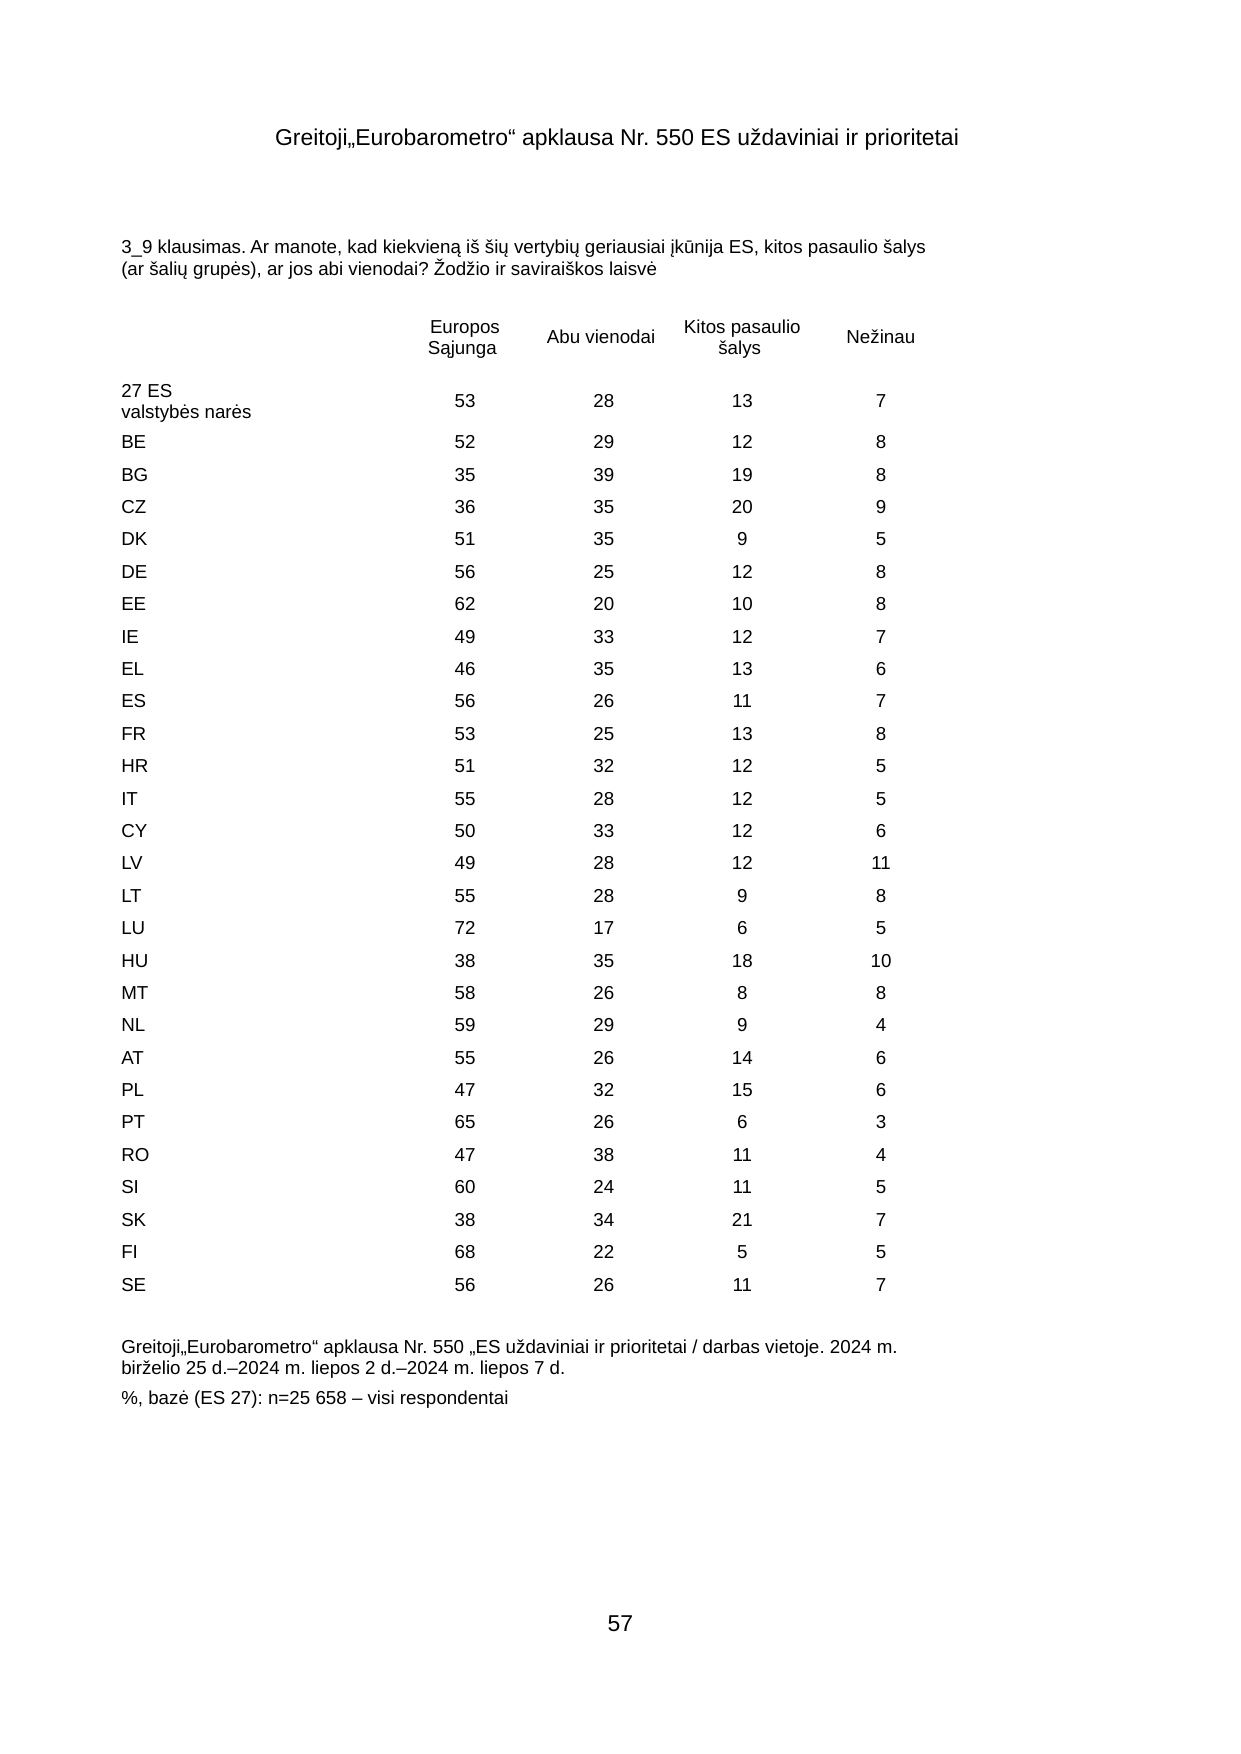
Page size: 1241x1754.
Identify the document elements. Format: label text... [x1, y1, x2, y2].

table_cell [257, 377, 395, 426]
table_cell 51 [395, 750, 534, 782]
table_cell 20 [534, 588, 673, 620]
table_cell FR [118, 717, 257, 749]
table_cell 53 [395, 717, 534, 749]
table_cell 22 [534, 1236, 673, 1268]
table_cell 6 [811, 1074, 950, 1106]
table_cell [257, 717, 395, 749]
table_cell 25 [534, 555, 673, 588]
table_cell 38 [395, 944, 534, 976]
table_cell 9 [673, 523, 811, 555]
table_cell ES [118, 685, 257, 717]
table_cell 6 [673, 912, 811, 944]
table_cell [257, 653, 395, 685]
table_cell 20 [673, 490, 811, 523]
table_cell 56 [395, 685, 534, 717]
table_cell 7 [811, 1268, 950, 1300]
table_cell IT [118, 782, 257, 814]
table_cell [257, 620, 395, 652]
table_cell 38 [534, 1138, 673, 1171]
table_cell 10 [811, 944, 950, 976]
table_cell 39 [534, 458, 673, 490]
table_cell [257, 976, 395, 1009]
table_cell [257, 685, 395, 717]
table_cell [257, 426, 395, 458]
table_cell 32 [534, 750, 673, 782]
table_cell LT [118, 879, 257, 912]
table_cell 21 [673, 1203, 811, 1236]
table_cell 8 [811, 717, 950, 749]
table_cell Nežinau [811, 298, 950, 377]
table_cell [257, 814, 395, 847]
table_cell 5 [811, 1171, 950, 1203]
table_cell 49 [395, 847, 534, 879]
table_cell 33 [534, 620, 673, 652]
table_cell [395, 1300, 534, 1333]
table_cell 56 [395, 555, 534, 588]
table_cell 9 [811, 490, 950, 523]
table_cell 28 [534, 879, 673, 912]
table_cell 51 [395, 523, 534, 555]
table_cell [257, 490, 395, 523]
table_cell CZ [118, 490, 257, 523]
table_cell 56 [395, 1268, 534, 1300]
table_cell BE [118, 426, 257, 458]
table_cell RO [118, 1138, 257, 1171]
table_cell PT [118, 1106, 257, 1138]
table_cell 8 [673, 976, 811, 1009]
table_cell 5 [811, 523, 950, 555]
table_cell [257, 1074, 395, 1106]
table_cell 35 [534, 490, 673, 523]
table_cell 55 [395, 879, 534, 912]
table_cell 5 [673, 1236, 811, 1268]
table_cell 35 [534, 523, 673, 555]
table_cell Europos Sąjunga [395, 298, 534, 377]
table_cell 8 [811, 879, 950, 912]
table_cell 33 [534, 814, 673, 847]
table_cell 59 [395, 1009, 534, 1041]
table_cell 18 [673, 944, 811, 976]
table_cell [118, 298, 257, 377]
table_cell 29 [534, 1009, 673, 1041]
table_cell [257, 1203, 395, 1236]
table_cell 11 [673, 685, 811, 717]
table_cell 26 [534, 685, 673, 717]
table_cell 50 [395, 814, 534, 847]
table_cell EE [118, 588, 257, 620]
table_cell 26 [534, 1106, 673, 1138]
table_cell 35 [534, 653, 673, 685]
table_cell 12 [673, 750, 811, 782]
table_cell 28 [534, 847, 673, 879]
table_cell AT [118, 1041, 257, 1073]
table_cell 12 [673, 782, 811, 814]
table_cell 25 [534, 717, 673, 749]
table_cell IE [118, 620, 257, 652]
table_cell 27 ES valstybės narės [118, 377, 257, 426]
table_cell [257, 1106, 395, 1138]
table_cell 15 [673, 1074, 811, 1106]
table_cell 34 [534, 1203, 673, 1236]
table_cell [257, 847, 395, 879]
table_cell 29 [534, 426, 673, 458]
table_cell 8 [811, 458, 950, 490]
table_cell [257, 523, 395, 555]
table_cell 11 [673, 1138, 811, 1171]
table_cell 11 [673, 1171, 811, 1203]
table_cell 35 [534, 944, 673, 976]
table_cell 65 [395, 1106, 534, 1138]
table_cell [257, 1041, 395, 1073]
table_cell 62 [395, 588, 534, 620]
table_cell 6 [811, 1041, 950, 1073]
table_cell [257, 1009, 395, 1041]
table_cell DK [118, 523, 257, 555]
table_cell [257, 750, 395, 782]
table_cell Greitoji„Eurobarometro“ apklausa Nr. 550 „ES uždaviniai ir prioritetai / darbas vietoje. 2024 m. birželio 25 d.–2024 m. liepos 2 d.–2024 m. liepos 7 d. [118, 1333, 950, 1382]
table_cell 13 [673, 653, 811, 685]
table_cell [257, 1138, 395, 1171]
table_cell [257, 879, 395, 912]
table_cell 7 [811, 377, 950, 426]
table_cell BG [118, 458, 257, 490]
table_cell [257, 912, 395, 944]
table_cell 7 [811, 620, 950, 652]
table_cell 26 [534, 1268, 673, 1300]
table_cell DE [118, 555, 257, 588]
table_cell [257, 555, 395, 588]
table_cell 5 [811, 1236, 950, 1268]
table_cell HR [118, 750, 257, 782]
table_cell [257, 588, 395, 620]
table_cell [257, 782, 395, 814]
table_cell 17 [534, 912, 673, 944]
table_cell FI [118, 1236, 257, 1268]
table_cell 14 [673, 1041, 811, 1073]
table_cell 4 [811, 1138, 950, 1171]
table_cell [811, 1300, 950, 1333]
table_cell [257, 944, 395, 976]
table_cell 4 [811, 1009, 950, 1041]
table_cell 32 [534, 1074, 673, 1106]
table_cell 11 [673, 1268, 811, 1300]
table_cell 47 [395, 1138, 534, 1171]
table_cell HU [118, 944, 257, 976]
table_cell [257, 1171, 395, 1203]
table_cell 6 [673, 1106, 811, 1138]
table_cell SI [118, 1171, 257, 1203]
table_cell 46 [395, 653, 534, 685]
table_cell 8 [811, 426, 950, 458]
table_cell 5 [811, 782, 950, 814]
table_cell [673, 1300, 811, 1333]
table_cell NL [118, 1009, 257, 1041]
table_cell [257, 298, 395, 377]
table_header 3_9 klausimas. Ar manote, kad kiekvieną iš šių vertybių geriausiai įkūnija ES, kitos pasaulio šalys (ar šalių grupės), ar jos abi vienodai? Žodžio ir saviraiškos laisvė [118, 218, 950, 297]
table_cell CY [118, 814, 257, 847]
table_cell 53 [395, 377, 534, 426]
table_cell [257, 458, 395, 490]
table_cell LU [118, 912, 257, 944]
table_cell 68 [395, 1236, 534, 1268]
table_cell 38 [395, 1203, 534, 1236]
table_cell 47 [395, 1074, 534, 1106]
table_cell PL [118, 1074, 257, 1106]
table_cell [257, 1300, 395, 1333]
table_cell 5 [811, 750, 950, 782]
table_cell 26 [534, 976, 673, 1009]
table_cell 8 [811, 976, 950, 1009]
table_cell [118, 1300, 257, 1333]
table_cell 6 [811, 653, 950, 685]
table_cell %, bazė (ES 27): n=25 658 – visi respondentai [118, 1382, 950, 1414]
table_cell MT [118, 976, 257, 1009]
table_cell SK [118, 1203, 257, 1236]
table_cell 24 [534, 1171, 673, 1203]
table_cell 36 [395, 490, 534, 523]
table_cell 52 [395, 426, 534, 458]
table_cell 9 [673, 1009, 811, 1041]
table_cell 9 [673, 879, 811, 912]
table_cell Kitos pasaulio šalys [673, 298, 811, 377]
table_cell 5 [811, 912, 950, 944]
table_cell 8 [811, 588, 950, 620]
table_cell 26 [534, 1041, 673, 1073]
table_cell SE [118, 1268, 257, 1300]
table_cell 49 [395, 620, 534, 652]
table_cell 55 [395, 782, 534, 814]
table_cell 13 [673, 377, 811, 426]
table_cell 12 [673, 814, 811, 847]
table_cell 28 [534, 377, 673, 426]
table_cell 72 [395, 912, 534, 944]
table_cell 58 [395, 976, 534, 1009]
table_cell 28 [534, 782, 673, 814]
table_cell [257, 1268, 395, 1300]
table_cell 19 [673, 458, 811, 490]
table_cell 6 [811, 814, 950, 847]
table_cell Abu vienodai [534, 298, 673, 377]
table_cell 11 [811, 847, 950, 879]
table_cell 60 [395, 1171, 534, 1203]
table_cell [534, 1300, 673, 1333]
table_cell 12 [673, 620, 811, 652]
table_cell 13 [673, 717, 811, 749]
table_cell 8 [811, 555, 950, 588]
table_cell 10 [673, 588, 811, 620]
table_cell 35 [395, 458, 534, 490]
table_cell EL [118, 653, 257, 685]
table_cell [257, 1236, 395, 1268]
table_cell 12 [673, 426, 811, 458]
table_cell 12 [673, 847, 811, 879]
table_cell 7 [811, 685, 950, 717]
table_cell 3 [811, 1106, 950, 1138]
table_cell LV [118, 847, 257, 879]
table_cell 7 [811, 1203, 950, 1236]
table_cell 12 [673, 555, 811, 588]
table_cell 55 [395, 1041, 534, 1073]
